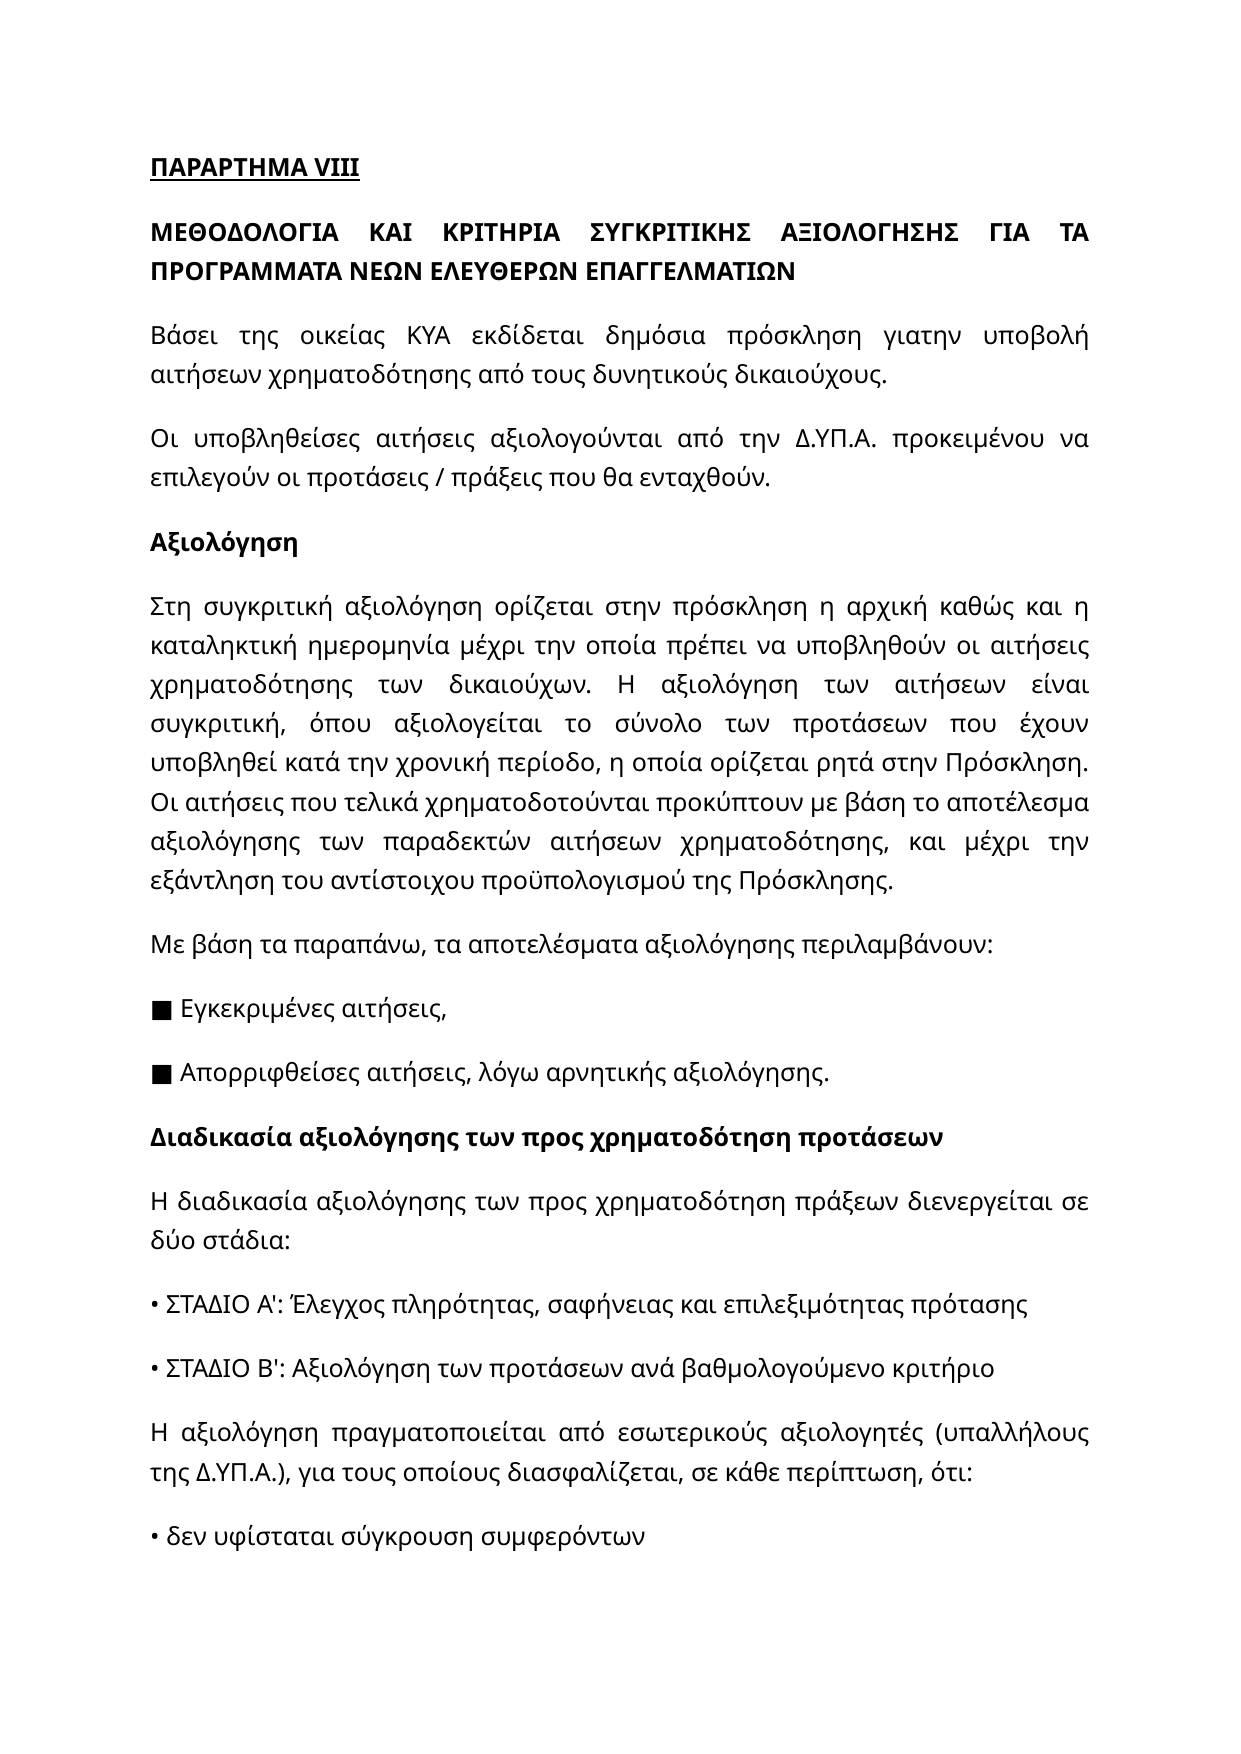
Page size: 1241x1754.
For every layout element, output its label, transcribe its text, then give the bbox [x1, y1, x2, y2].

text Η διαδικασία αξιολόγησης των προς χρηματοδότηση πράξεων διενεργείται σε δύο στάδια: [150, 1183, 1090, 1257]
text ■ Εγκεκριμένες αιτήσεις, [150, 991, 1090, 1025]
text • ΣΤΑΔΙΟ Β': Αξιολόγηση των προτάσεων ανά βαθμολογούμενο κριτήριο [150, 1351, 1090, 1385]
text Διαδικασία αξιολόγησης των προς χρηματοδότηση προτάσεων [150, 1119, 1090, 1153]
text Αξιολόγηση [150, 524, 1090, 558]
text • δεν υφίσταται σύγκρουση συμφερόντων [150, 1518, 1090, 1552]
text Βάσει της οικείας ΚΥΑ εκδίδεται δημόσια πρόσκληση γιατην υποβολή αιτήσεων χρηματοδότησης από τους δυνητικούς δικαιούχους. [150, 317, 1090, 391]
text ΜΕΘΟΔΟΛΟΓΙΑ ΚΑΙ ΚΡΙΤΗΡΙΑ ΣΥΓΚΡΙΤΙΚΗΣ ΑΞΙΟΛΟΓΗΣΗΣ ΓΙΑ ΤΑ ΠΡΟΓΡΑΜΜΑΤΑ ΝΕΩΝ ΕΛΕΥΘΕΡΩΝ ΕΠΑΓΓΕΛΜΑΤΙΩΝ [150, 214, 1090, 287]
text • ΣΤΑΔΙΟ Α': Έλεγχος πληρότητας, σαφήνειας και επιλεξιμότητας πρότασης [150, 1287, 1090, 1321]
text Η αξιολόγηση πραγματοποιείται από εσωτερικούς αξιολογητές (υπαλλήλους της Δ.ΥΠ.Α.), για τους οποίους διασφαλίζεται, σε κάθε περίπτωση, ότι: [150, 1415, 1090, 1488]
text Οι υποβληθείσες αιτήσεις αξιολογούνται από την Δ.ΥΠ.Α. προκειμένου να επιλεγούν οι προτάσεις / πράξεις που θα ενταχθούν. [150, 421, 1090, 494]
text Με βάση τα παραπάνω, τα αποτελέσματα αξιολόγησης περιλαμβάνουν: [150, 927, 1090, 961]
text Στη συγκριτική αξιολόγηση ορίζεται στην πρόσκληση η αρχική καθώς και η καταληκτική ημερομηνία μέχρι την οποία πρέπει να υποβληθούν οι αιτήσεις χρηματοδότησης των δικαιούχων. Η αξιολόγηση των αιτήσεων είναι συγκριτική, όπου αξιολογείται το σύνολο των προτάσεων που έχουν υποβληθεί κατά την χρονική περίοδο, η οποία ορίζεται ρητά στην Πρόσκληση. Οι αιτήσεις που τελικά χρηματοδοτούνται προκύπτουν με βάση το αποτέλεσμα αξιολόγησης των παραδεκτών αιτήσεων χρηματοδότησης, και μέχρι την εξάντληση του αντίστοιχου προϋπολογισμού της Πρόσκλησης. [150, 588, 1090, 897]
text ΠΑΡΑΡΤΗΜΑ VIII [150, 150, 1090, 184]
text ■ Απορριφθείσες αιτήσεις, λόγω αρνητικής αξιολόγησης. [150, 1055, 1090, 1089]
